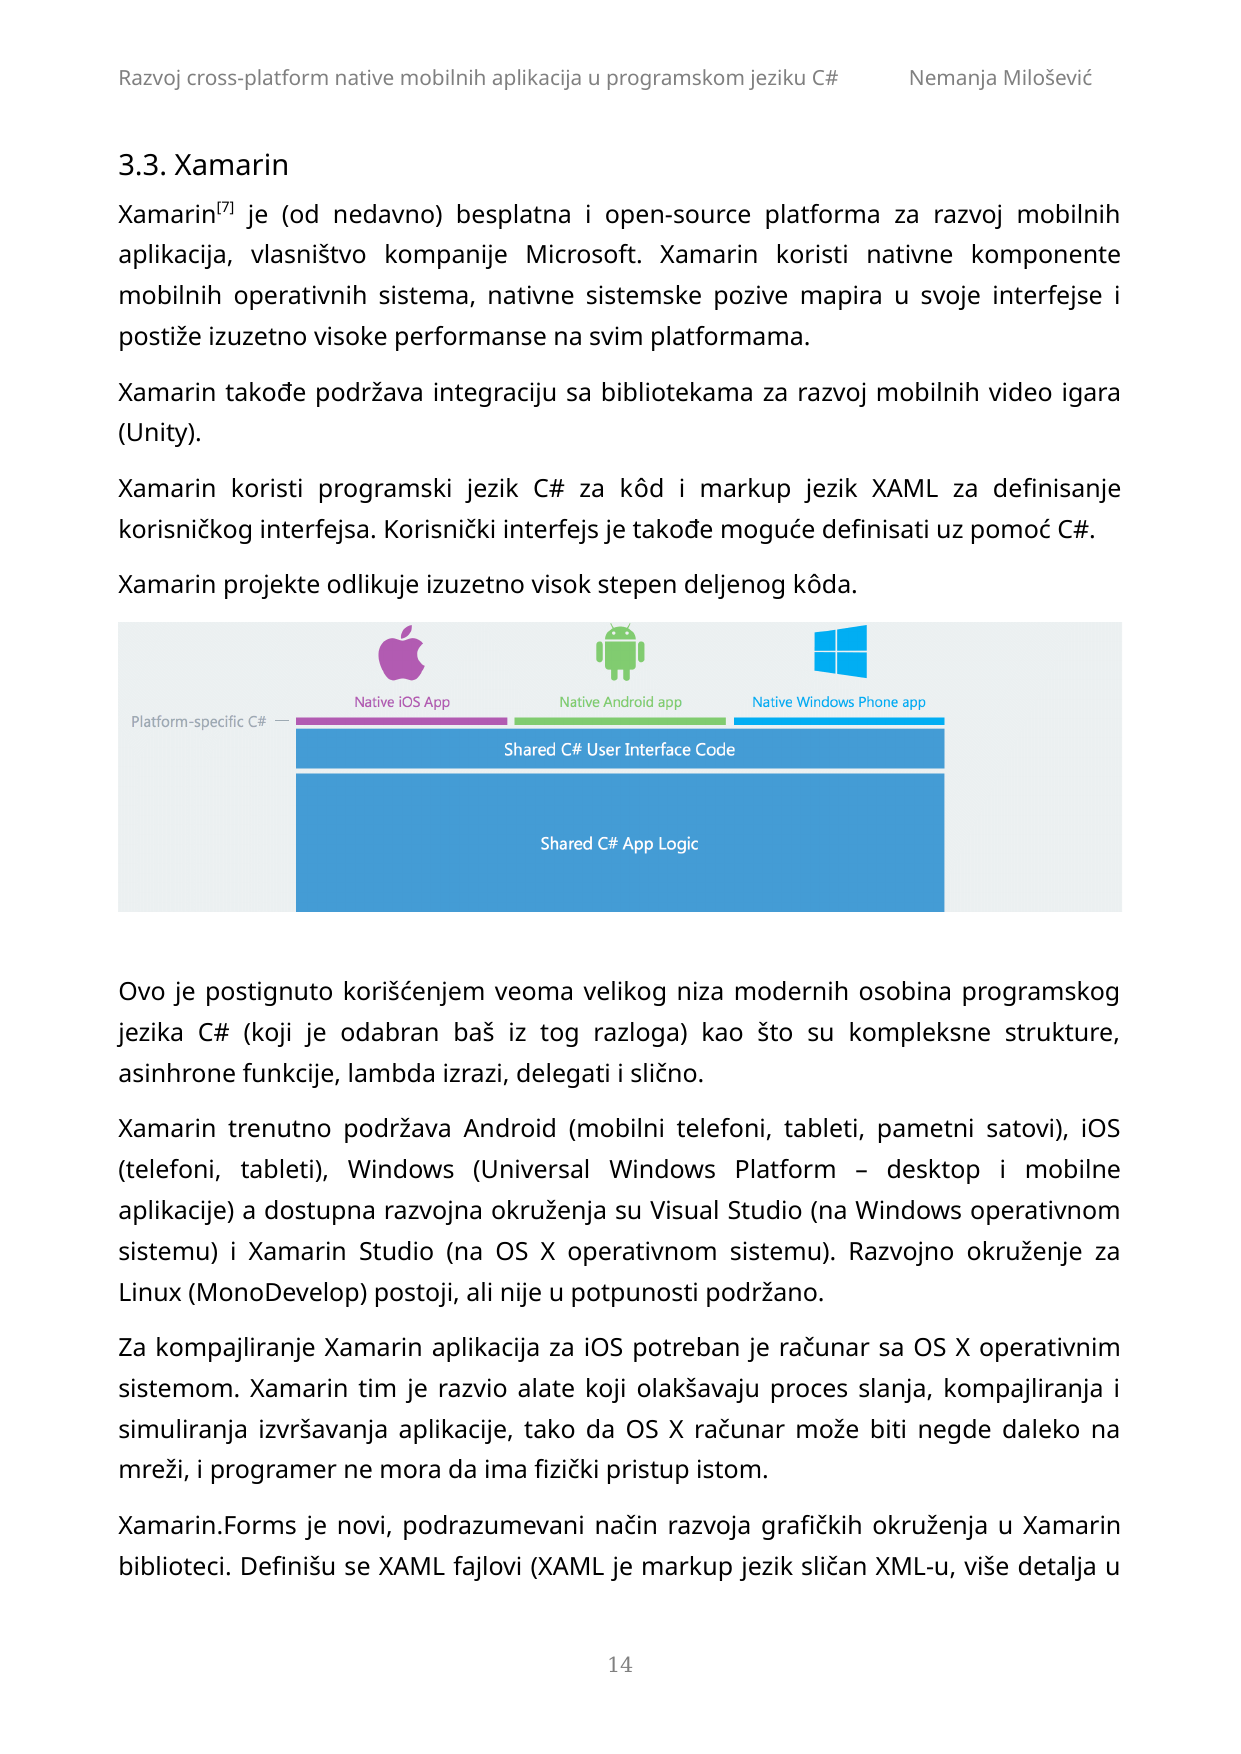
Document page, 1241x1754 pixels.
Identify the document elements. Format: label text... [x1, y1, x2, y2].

text Xamarin takođe podržava integraciju sa bibliotekama za razvoj mobilnih video igara (Unity). [118, 374, 1122, 449]
text Ovo je postignuto korišćenjem veoma velikog niza modernih osobina programskog jezika C# (koji je odabran baš iz tog razloga) kao što su kompleksne strukture, asinhrone funkcije, lambda izrazi, delegati i slično. [118, 974, 1122, 1089]
text Xamarin koristi programski jezik C# za kôd i markup jezik XAML za definisanje korisničkog interfejsa. Korisnički interfejs je takođe moguće definisati uz pomoć C#. [118, 471, 1122, 545]
text Xamarin[7] je (od nedavno) besplatna i open-source platforma za razvoj mobilnih aplikacija, vlasništvo kompanije Microsoft. Xamarin koristi nativne komponente mobilnih operativnih sistema, nativne sistemske pozive mapira u svoje interfejse i postiže izuzetno visoke performanse na svim platformama. [118, 196, 1122, 353]
subtitle 3.3. Xamarin [118, 144, 1122, 184]
text Xamarin trenutno podržava Android (mobilni telefoni, tableti, pametni satovi), iOS (telefoni, tableti), Windows (Universal Windows Platform – desktop i mobilne aplikacije) a dostupna razvojna okruženja su Visual Studio (na Windows operativnom sistemu) i Xamarin Studio (na OS X operativnom sistemu). Razvojno okruženje za Linux (MonoDevelop) postoji, ali nije u potpunosti podržano. [118, 1111, 1122, 1308]
picture [118, 622, 1123, 912]
text Xamarin projekte odlikuje izuzetno visok stepen deljenog kôda. [118, 567, 1122, 601]
text Za kompajliranje Xamarin aplikacija za iOS potreban je računar sa OS X operativnim sistemom. Xamarin tim je razvio alate koji olakšavaju proces slanja, kompajliranja i simuliranja izvršavanja aplikacije, tako da OS X računar može biti negde daleko na mreži, i programer ne mora da ima fizički pristup istom. [118, 1329, 1122, 1486]
text Xamarin.Forms je novi, podrazumevani način razvoja grafičkih okruženja u Xamarin biblioteci. Definišu se XAML fajlovi (XAML je markup jezik sličan XML-u, više detalja u [118, 1507, 1122, 1582]
